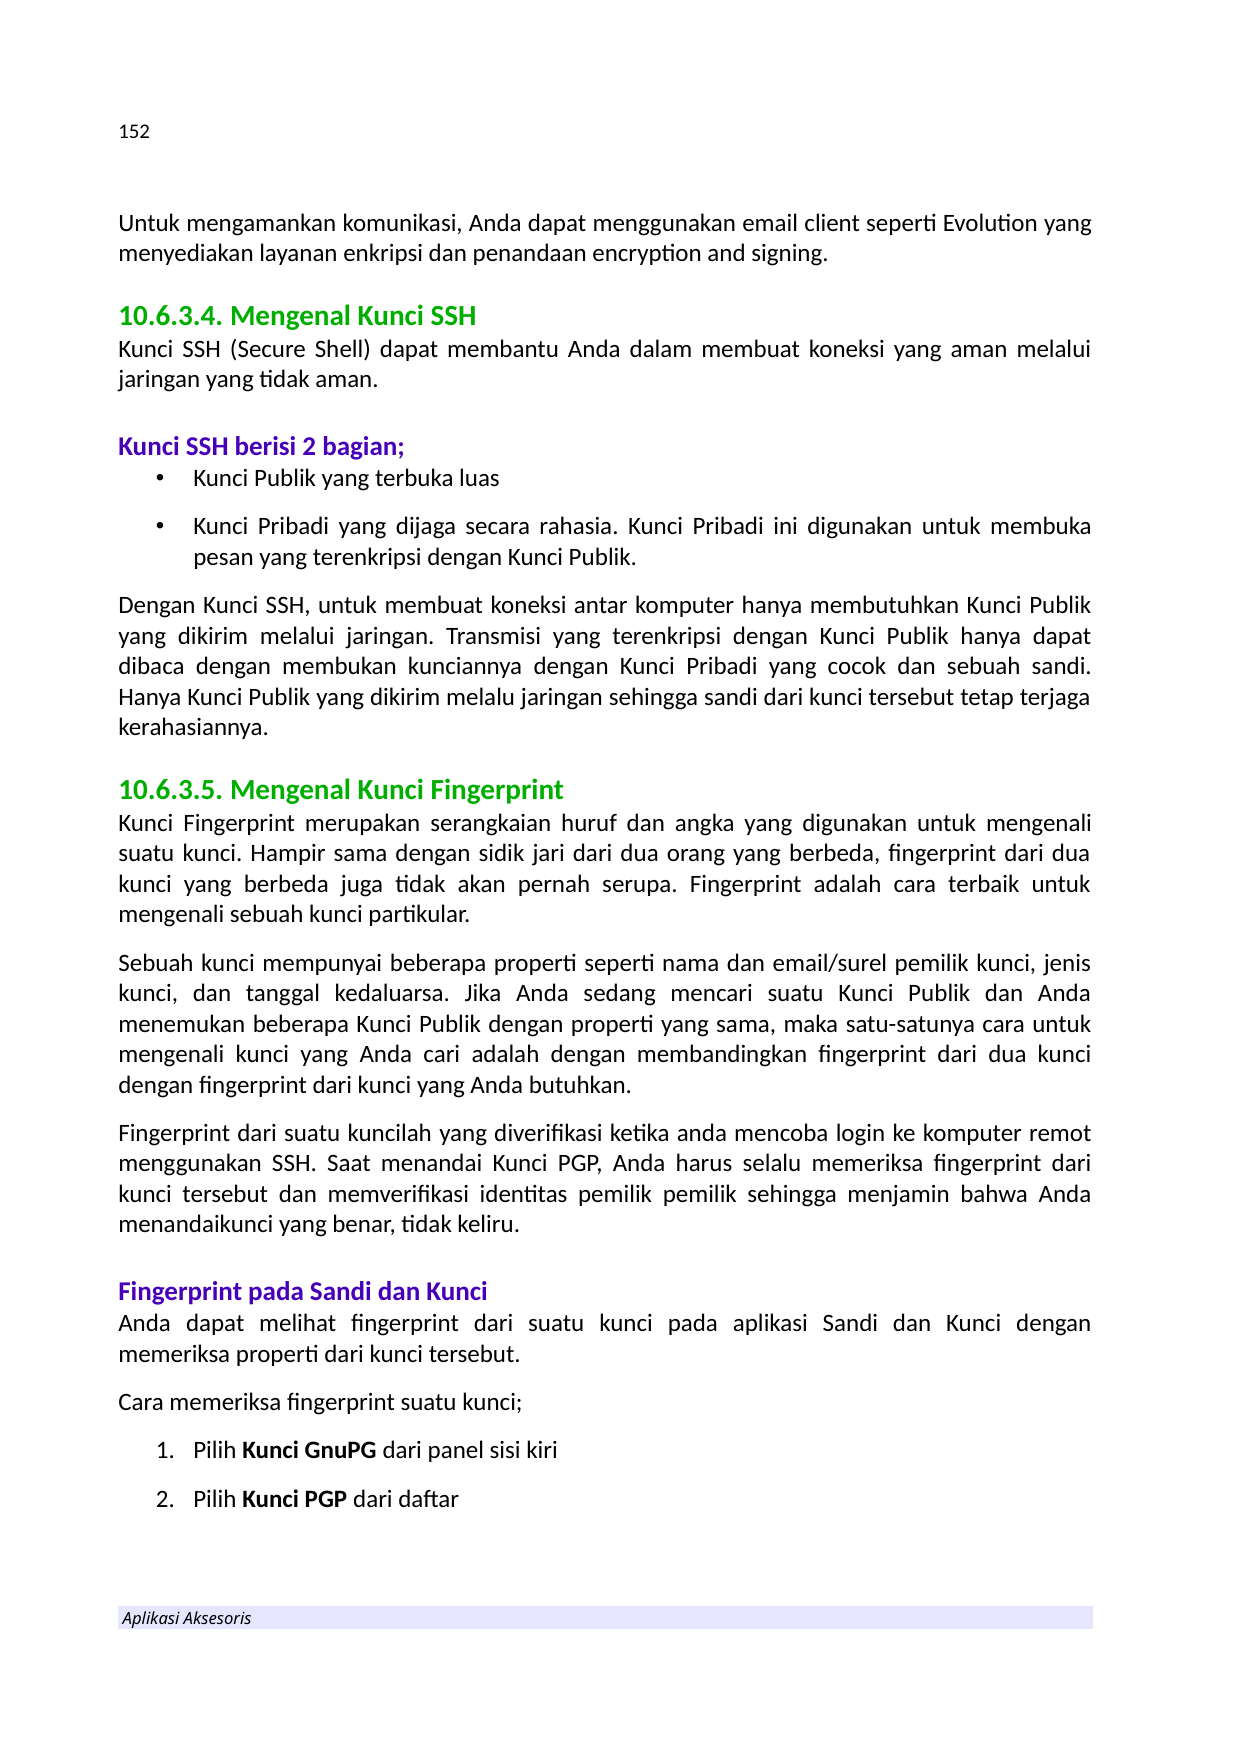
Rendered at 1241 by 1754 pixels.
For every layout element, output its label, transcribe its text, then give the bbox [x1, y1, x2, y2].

text Kunci SSH (Secure Shell) dapat membantu Anda dalam membuat koneksi yang aman melalui jaringan yang tidak aman. [118, 333, 1093, 394]
text Dengan Kunci SSH, untuk membuat koneksi antar komputer hanya membutuhkan Kunci Publik yang dikirim melalui jaringan. Transmisi yang terenkripsi dengan Kunci Publik hanya dapat dibaca dengan membukan kunciannya dengan Kunci Pribadi yang cocok dan sebuah sandi. Hanya Kunci Publik yang dikirim melalu jaringan sehingga sandi dari kunci tersebut tetap terjaga kerahasiannya. [118, 589, 1093, 742]
list Pilih Kunci GnuPG dari panel sisi kiri [156, 1434, 1093, 1465]
text Sebuah kunci mempunyai beberapa properti seperti nama dan email/surel pemilik kunci, jenis kunci, dan tanggal kedaluarsa. Jika Anda sedang mencari suatu Kunci Publik dan Anda menemukan beberapa Kunci Publik dengan properti yang sama, maka satu-satunya cara untuk mengenali kunci yang Anda cari adalah dengan membandingkan fingerprint dari dua kunci dengan fingerprint dari kunci yang Anda butuhkan. [118, 947, 1093, 1099]
list Kunci Pribadi yang dijaga secara rahasia. Kunci Pribadi ini digunakan untuk membuka pesan yang terenkripsi dengan Kunci Publik. [156, 511, 1093, 572]
subtitle Mengenal Kunci SSH [118, 297, 1093, 333]
subtitle Kunci SSH berisi 2 bagian; [118, 429, 1093, 462]
text Anda dapat melihat fingerprint dari suatu kunci pada aplikasi Sandi dan Kunci dengan memeriksa properti dari kunci tersebut. [118, 1308, 1093, 1369]
subtitle Fingerprint pada Sandi dan Kunci [118, 1274, 1093, 1308]
text Cara memeriksa fingerprint suatu kunci; [118, 1386, 1093, 1417]
list Kunci Publik yang terbuka luas [156, 462, 1093, 493]
list Pilih Kunci PGP dari daftar [156, 1483, 1093, 1513]
text Fingerprint dari suatu kuncilah yang diverifikasi ketika anda mencoba login ke komputer remot menggunakan SSH. Saat menandai Kunci PGP, Anda harus selalu memeriksa fingerprint dari kunci tersebut dan memverifikasi identitas pemilik pemilik sehingga menjamin bahwa Anda menandaikunci yang benar, tidak keliru. [118, 1117, 1093, 1239]
subtitle Mengenal Kunci Fingerprint [118, 771, 1093, 807]
text Kunci Fingerprint merupakan serangkaian huruf dan angka yang digunakan untuk mengenali suatu kunci. Hampir sama dengan sidik jari dari dua orang yang berbeda, fingerprint dari dua kunci yang berbeda juga tidak akan pernah serupa. Fingerprint adalah cara terbaik untuk mengenali sebuah kunci partikular. [118, 807, 1093, 929]
text Untuk mengamankan komunikasi, Anda dapat menggunakan email client seperti Evolution yang menyediakan layanan enkripsi dan penandaan encryption and signing. [118, 207, 1093, 268]
